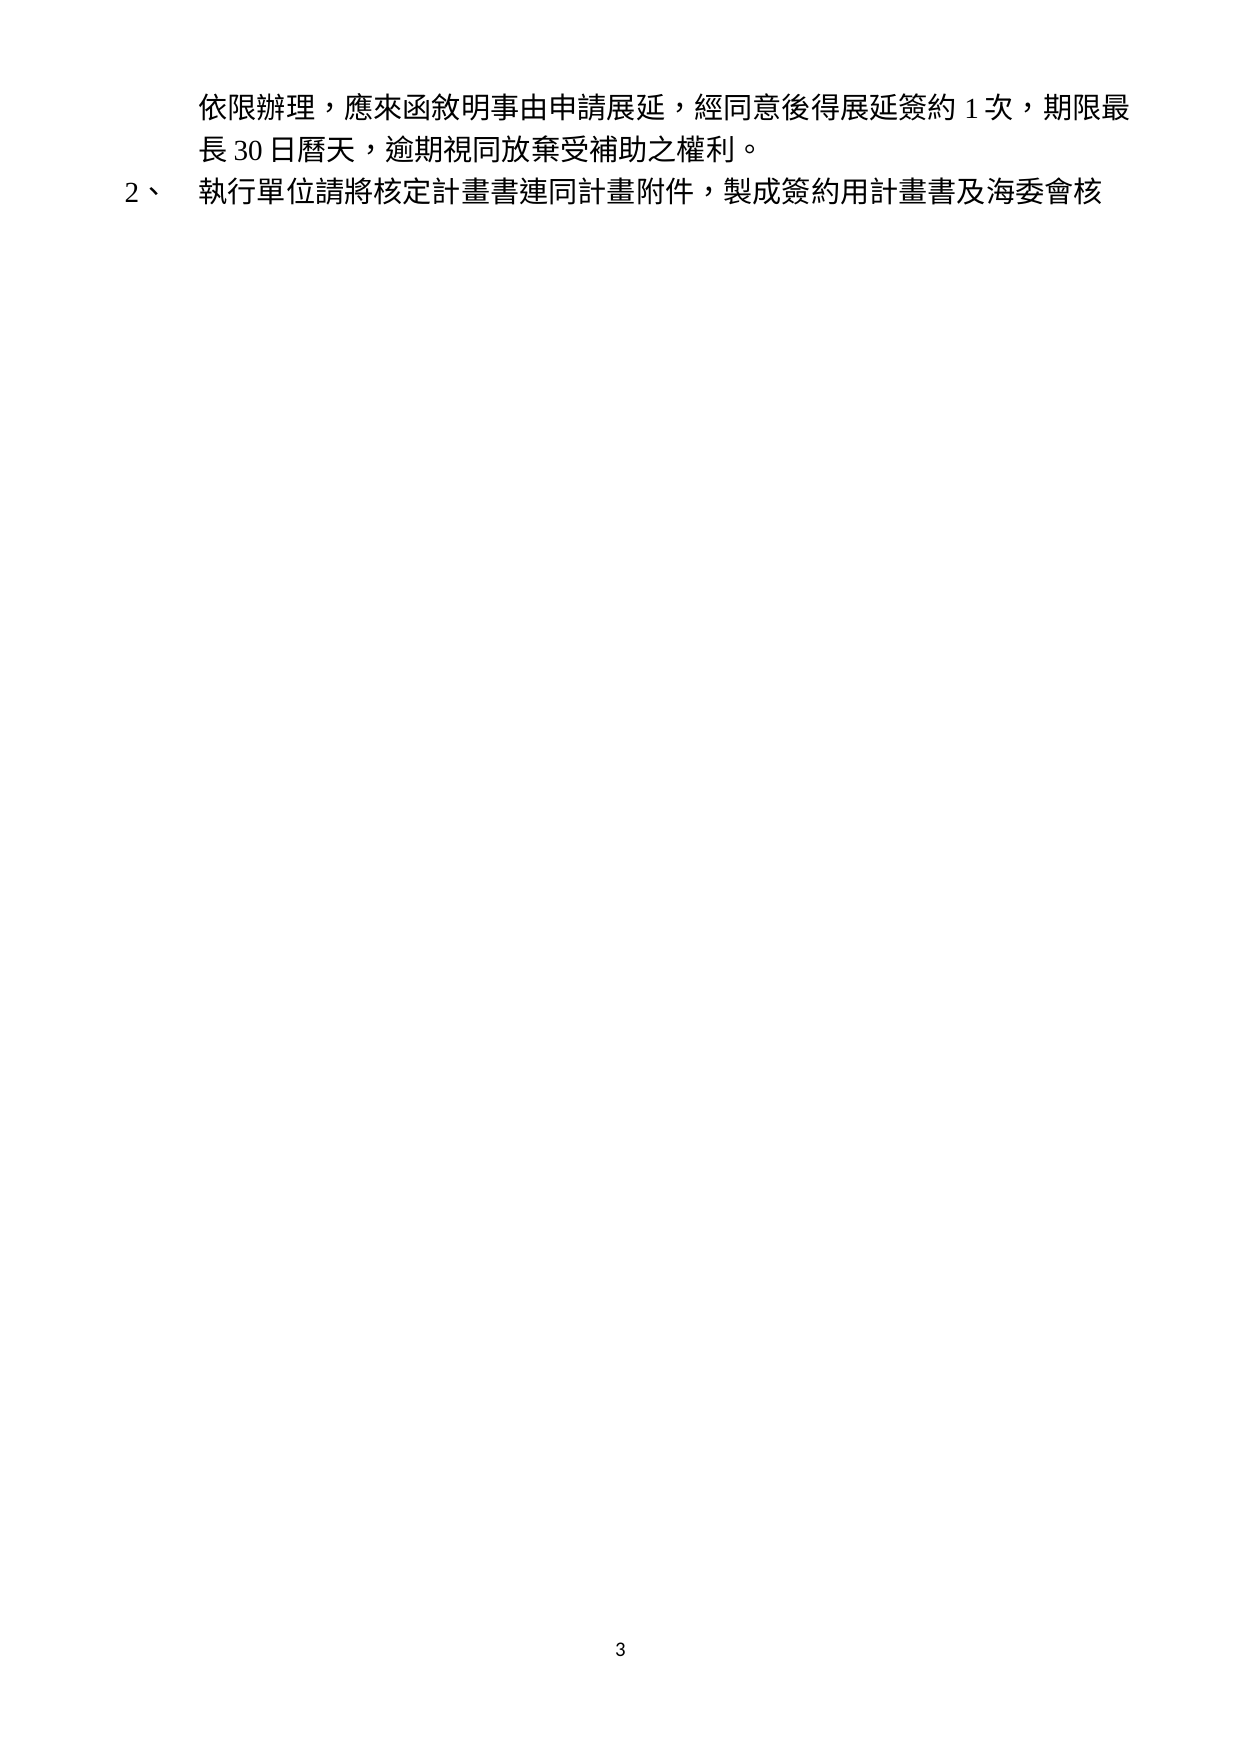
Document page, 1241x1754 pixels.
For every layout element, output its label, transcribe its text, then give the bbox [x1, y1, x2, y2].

list 執行單位請將核定計畫書連同計畫附件，製成簽約用計畫書及海委會核 [124, 169, 1131, 210]
list 依限辦理，應來函敘明事由申請展延，經同意後得展延簽約1次，期限最長30日曆天，逾期視同放棄受補助之權利。 [124, 85, 1131, 169]
